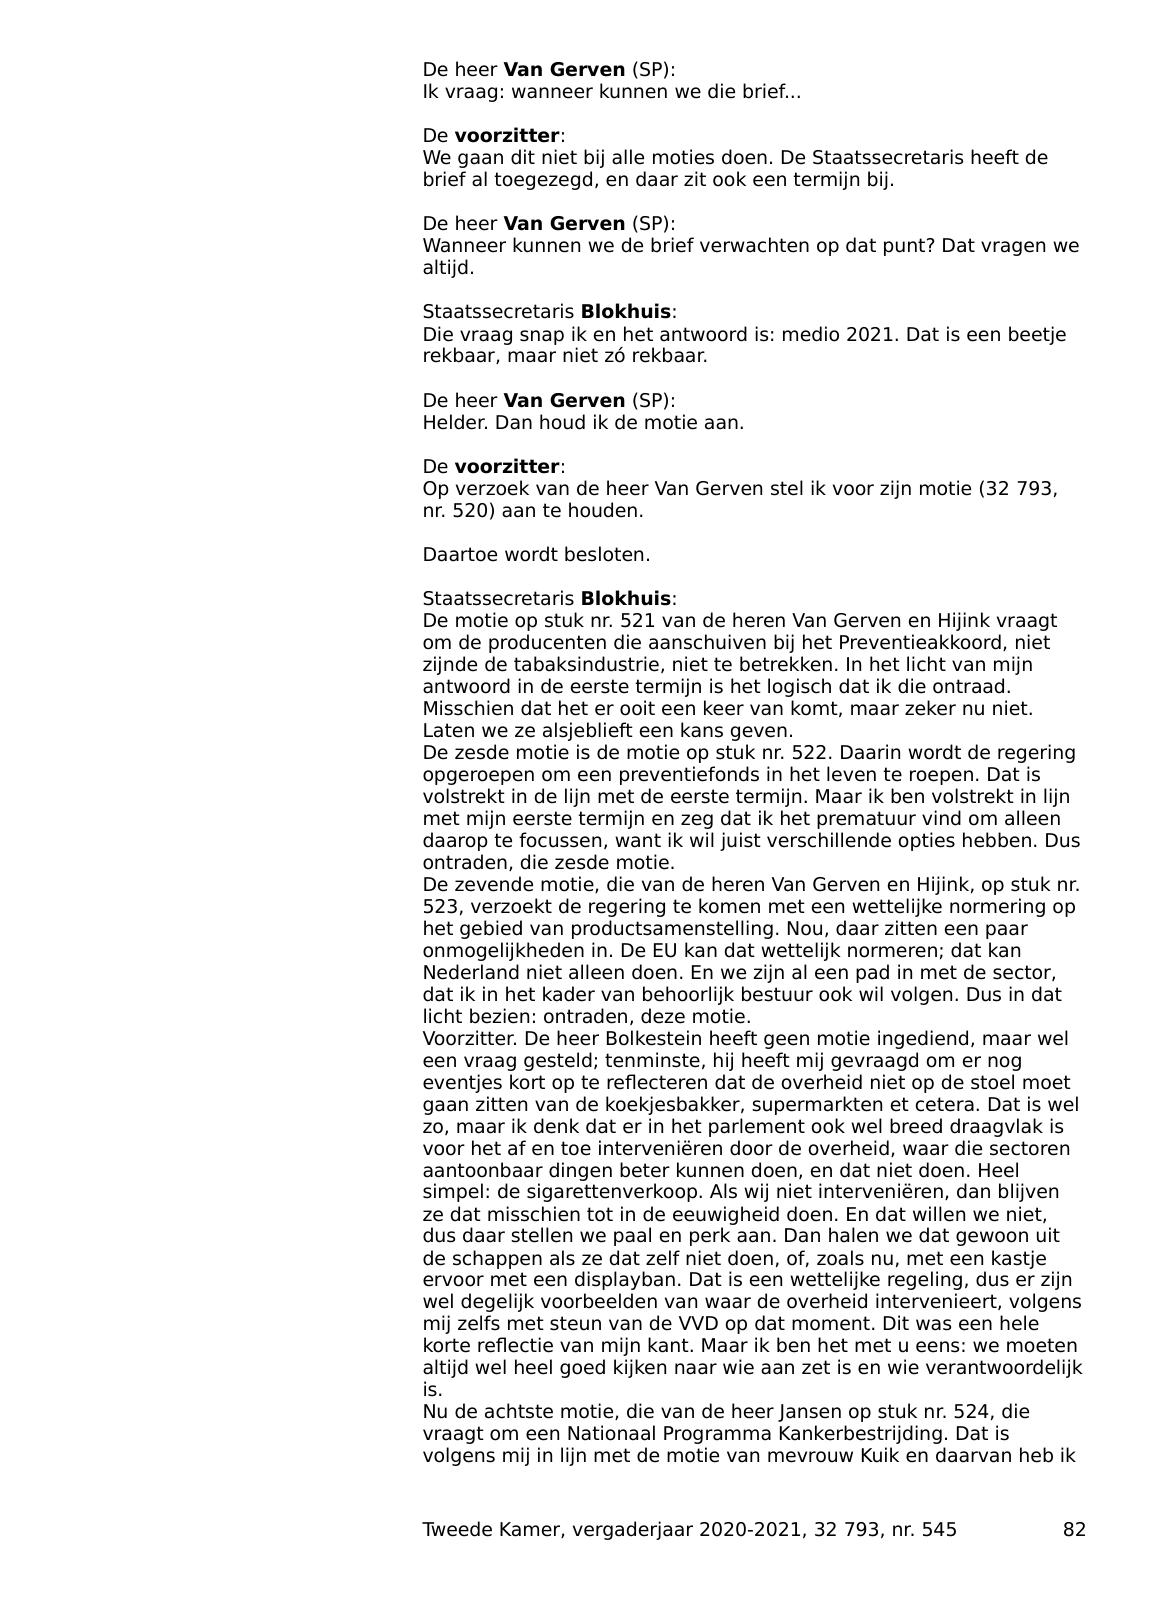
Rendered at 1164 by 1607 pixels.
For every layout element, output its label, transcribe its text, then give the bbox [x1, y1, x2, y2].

text Die vraag snap ik en het antwoord is: medio 2021. Dat is een beetje rekbaar, maar niet zó rekbaar. [422, 323, 1087, 367]
text De voorzitter: [422, 456, 1087, 478]
text De zesde motie is de motie op stuk nr. 522. Daarin wordt de regering opgeroepen om een preventiefonds in het leven te roepen. Dat is volstrekt in de lijn met de eerste termijn. Maar ik ben volstrekt in lijn met mijn eerste termijn en zeg dat ik het prematuur vind om alleen daarop te focussen, want ik wil juist verschillende opties hebben. Dus ontraden, die zesde motie. [422, 742, 1087, 874]
text De heer Van Gerven (SP): [422, 59, 1087, 81]
text Voorzitter. De heer Bolkestein heeft geen motie ingediend, maar wel een vraag gesteld; tenminste, hij heeft mij gevraagd om er nog eventjes kort op te reflecteren dat de overheid niet op de stoel moet gaan zitten van de koekjesbakker, supermarkten et cetera. Dat is wel zo, maar ik denk dat er in het parlement ook wel breed draagvlak is voor het af en toe interveniëren door de overheid, waar die sectoren aantoonbaar dingen beter kunnen doen, en dat niet doen. Heel simpel: de sigarettenverkoop. Als wij niet interveniëren, dan blijven ze dat misschien tot in de eeuwigheid doen. En dat willen we niet, dus daar stellen we paal en perk aan. Dan halen we dat gewoon uit de schappen als ze dat zelf niet doen, of, zoals nu, met een kastje ervoor met een displayban. Dat is een wettelijke regeling, dus er zijn wel degelijk voorbeelden van waar de overheid intervenieert, volgens mij zelfs met steun van de VVD op dat moment. Dit was een hele korte reflectie van mijn kant. Maar ik ben het met u eens: we moeten altijd wel heel goed kijken naar wie aan zet is en wie verantwoordelijk is. [422, 1028, 1087, 1401]
text De heer Van Gerven (SP): [422, 389, 1087, 412]
text De motie op stuk nr. 521 van de heren Van Gerven en Hijink vraagt om de producenten die aanschuiven bij het Preventieakkoord, niet zijnde de tabaksindustrie, niet te betrekken. In het licht van mijn antwoord in de eerste termijn is het logisch dat ik die ontraad. Misschien dat het er ooit een keer van komt, maar zeker nu niet. Laten we ze alsjeblieft een kans geven. [422, 610, 1087, 742]
text Helder. Dan houd ik de motie aan. [422, 412, 1087, 433]
text Nu de achtste motie, die van de heer Jansen op stuk nr. 524, die vraagt om een Nationaal Programma Kankerbestrijding. Dat is volgens mij in lijn met de motie van mevrouw Kuik en daarvan heb ik [422, 1401, 1087, 1467]
text We gaan dit niet bij alle moties doen. De Staatssecretaris heeft de brief al toegezegd, en daar zit ook een termijn bij. [422, 147, 1087, 191]
text De heer Van Gerven (SP): [422, 213, 1087, 235]
text Daartoe wordt besloten. [422, 544, 1087, 566]
text Wanneer kunnen we de brief verwachten op dat punt? Dat vragen we altijd. [422, 235, 1087, 279]
text De voorzitter: [422, 125, 1087, 147]
text Staatssecretaris Blokhuis: [422, 588, 1087, 610]
text Ik vraag: wanneer kunnen we die brief... [422, 81, 1087, 103]
text De zevende motie, die van de heren Van Gerven en Hijink, op stuk nr. 523, verzoekt de regering te komen met een wettelijke normering op het gebied van productsamenstelling. Nou, daar zitten een paar onmogelijkheden in. De EU kan dat wettelijk normeren; dat kan Nederland niet alleen doen. En we zijn al een pad in met de sector, dat ik in het kader van behoorlijk bestuur ook wil volgen. Dus in dat licht bezien: ontraden, deze motie. [422, 874, 1087, 1028]
text Staatssecretaris Blokhuis: [422, 301, 1087, 323]
text Op verzoek van de heer Van Gerven stel ik voor zijn motie (32 793, nr. 520) aan te houden. [422, 478, 1087, 522]
